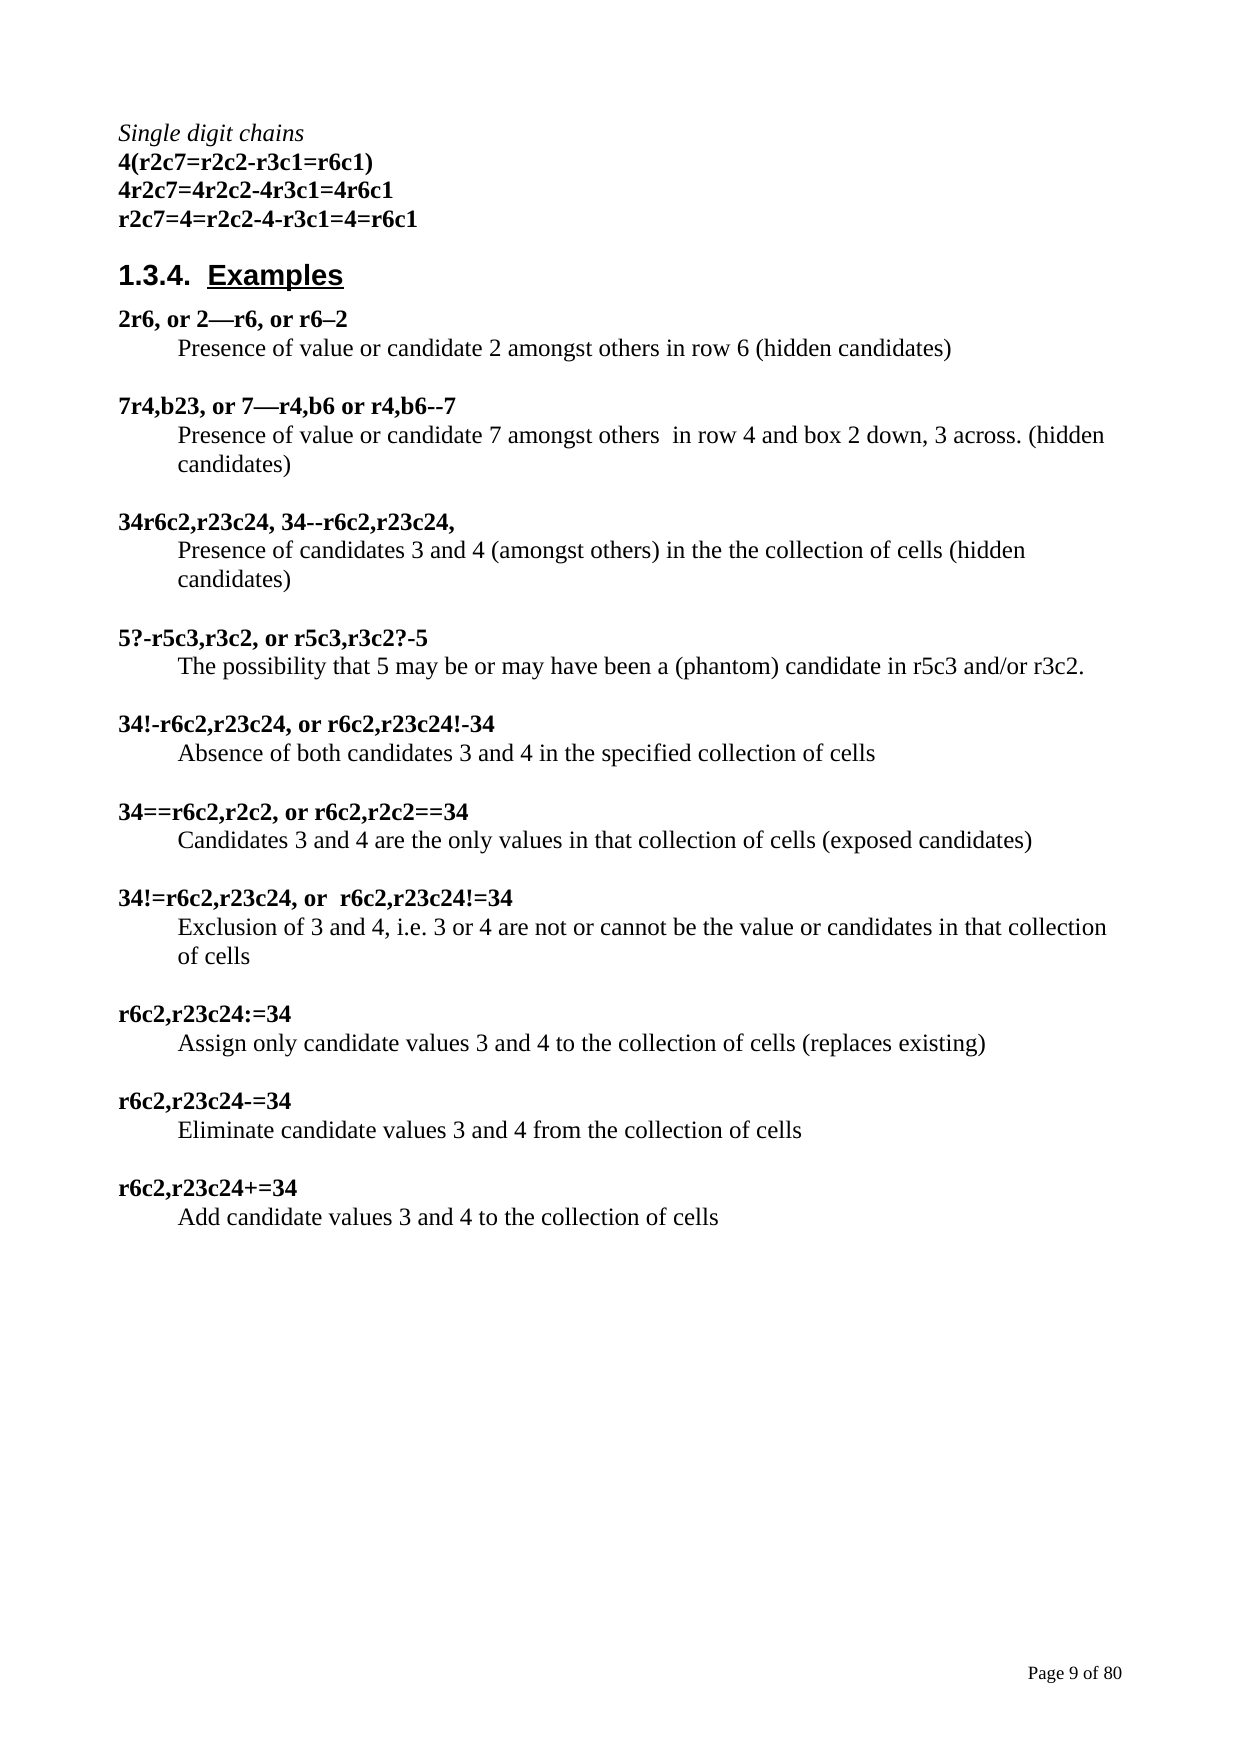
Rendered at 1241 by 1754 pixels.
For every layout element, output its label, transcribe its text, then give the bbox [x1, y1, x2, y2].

subtitle 5?-r5c3,r3c2, or r5c3,r3c2?-5 [118, 623, 1122, 651]
subtitle r2c7=4=r2c2-4-r3c1=4=r6c1 [118, 204, 1122, 233]
list Candidates 3 and 4 are the only values in that collection of cells (exposed candidates) [177, 825, 1122, 854]
subtitle 34!-r6c2,r23c24, or r6c2,r23c24!-34 [118, 709, 1122, 738]
subtitle 34r6c2,r23c24, 34--r6c2,r23c24, [118, 507, 1122, 536]
list Assign only candidate values 3 and 4 to the collection of cells (replaces existing) [177, 1028, 1122, 1057]
subtitle Examples [118, 258, 1122, 292]
subtitle 4(r2c7=r2c2-r3c1=r6c1) [118, 147, 1122, 176]
list Exclusion of 3 and 4, i.e. 3 or 4 are not or cannot be the value or candidates in that collection of cells [177, 912, 1122, 970]
list The possibility that 5 may be or may have been a (phantom) candidate in r5c3 and/or r3c2. [177, 651, 1122, 680]
list Eliminate candidate values 3 and 4 from the collection of cells [177, 1115, 1122, 1144]
subtitle r6c2,r23c24+=34 [118, 1173, 1122, 1202]
subtitle 4r2c7=4r2c2-4r3c1=4r6c1 [118, 176, 1122, 204]
subtitle 2r6, or 2—r6, or r6–2 [118, 304, 1122, 333]
subtitle r6c2,r23c24:=34 [118, 999, 1122, 1028]
subtitle 34==r6c2,r2c2, or r6c2,r2c2==34 [118, 797, 1122, 825]
list Presence of candidates 3 and 4 (amongst others) in the the collection of cells (hidden candidates) [177, 536, 1122, 593]
subtitle r6c2,r23c24-=34 [118, 1086, 1122, 1115]
text Single digit chains [118, 118, 1122, 147]
list Presence of value or candidate 2 amongst others in row 6 (hidden candidates) [177, 333, 1122, 362]
subtitle 7r4,b23, or 7—r4,b6 or r4,b6--7 [118, 391, 1122, 420]
list Add candidate values 3 and 4 to the collection of cells [177, 1202, 1122, 1231]
list Absence of both candidates 3 and 4 in the specified collection of cells [177, 738, 1122, 767]
list Presence of value or candidate 7 amongst others in row 4 and box 2 down, 3 across. (hidden candidates) [177, 420, 1122, 477]
subtitle 34!=r6c2,r23c24, or r6c2,r23c24!=34 [118, 883, 1122, 912]
